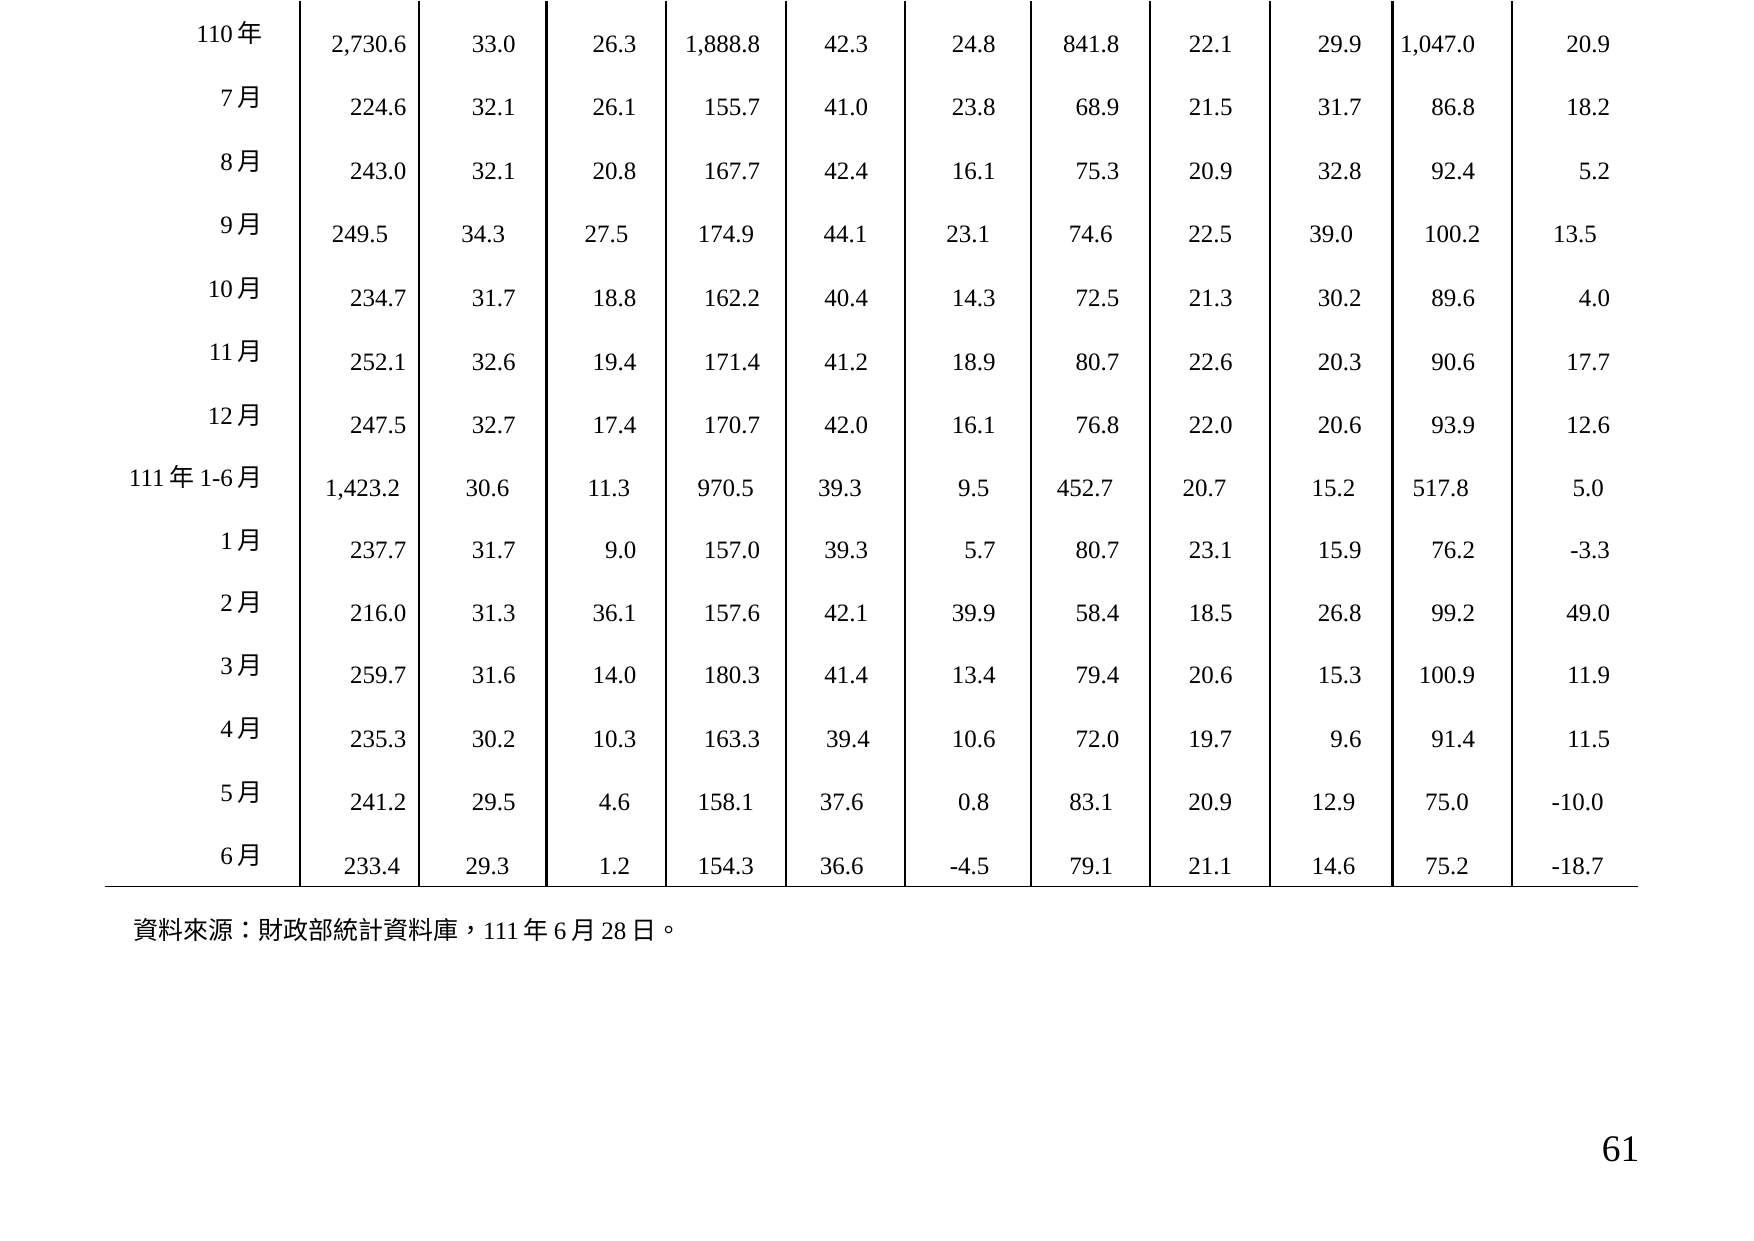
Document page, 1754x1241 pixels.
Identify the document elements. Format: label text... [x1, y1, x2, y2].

table_cell 5.0 [1513, 445, 1638, 508]
table_cell 30.2 [420, 696, 545, 759]
table_cell 42.1 [787, 570, 904, 633]
table_cell 0.8 [906, 760, 1030, 822]
table_cell 10.3 [548, 696, 665, 759]
table_cell 23.1 [1151, 508, 1269, 570]
table_cell 31.3 [420, 570, 545, 633]
table_cell 32.1 [420, 65, 545, 128]
table_cell 157.0 [667, 508, 785, 570]
table_cell 5.2 [1513, 129, 1638, 191]
table_cell 11.5 [1513, 696, 1638, 759]
table_cell 32.7 [420, 383, 545, 445]
table_cell 24.8 [906, 2, 1030, 64]
table_cell 452.7 [1032, 445, 1149, 508]
table_cell 75.0 [1394, 760, 1511, 822]
table_cell 16.1 [906, 383, 1030, 445]
table_cell 19.4 [548, 319, 665, 382]
table_cell 111年1-6月 [105, 445, 299, 508]
table_cell 252.1 [301, 319, 418, 382]
table_cell 39.3 [787, 508, 904, 570]
table_cell 39.0 [1271, 192, 1391, 255]
table_cell 30.2 [1271, 256, 1391, 318]
table_cell 100.9 [1394, 633, 1511, 695]
table_cell 21.3 [1151, 256, 1269, 318]
table_cell 171.4 [667, 319, 785, 382]
table_cell 30.6 [420, 445, 545, 508]
table_cell 18.5 [1151, 570, 1269, 633]
table_cell 2月 [105, 570, 299, 633]
table_cell 9.6 [1271, 696, 1391, 759]
table_cell 9月 [105, 192, 299, 255]
table_cell 83.1 [1032, 760, 1149, 822]
table_cell 40.4 [787, 256, 904, 318]
table_cell 1,888.8 [667, 2, 785, 64]
table_cell 93.9 [1394, 383, 1511, 445]
table_cell 22.0 [1151, 383, 1269, 445]
table_cell 58.4 [1032, 570, 1149, 633]
table_cell 79.1 [1032, 824, 1149, 886]
table_cell 20.8 [548, 129, 665, 191]
table_cell 13.4 [906, 633, 1030, 695]
table_cell 36.1 [548, 570, 665, 633]
table_cell 174.9 [667, 192, 785, 255]
table_cell 14.3 [906, 256, 1030, 318]
table_cell 20.6 [1151, 633, 1269, 695]
table_cell 42.0 [787, 383, 904, 445]
table_cell 31.7 [420, 256, 545, 318]
table_cell 21.1 [1151, 824, 1269, 886]
table_cell 15.9 [1271, 508, 1391, 570]
table_cell 241.2 [301, 760, 418, 822]
table_cell 170.7 [667, 383, 785, 445]
table_cell 3月 [105, 633, 299, 695]
table_cell 41.0 [787, 65, 904, 128]
table_cell 26.1 [548, 65, 665, 128]
table_cell 2,730.6 [301, 2, 418, 64]
table_cell 249.5 [301, 192, 418, 255]
table_cell 41.4 [787, 633, 904, 695]
table_cell 1月 [105, 508, 299, 570]
table_cell 157.6 [667, 570, 785, 633]
table_cell 18.9 [906, 319, 1030, 382]
table_cell 235.3 [301, 696, 418, 759]
table_cell 16.1 [906, 129, 1030, 191]
table_cell 27.5 [548, 192, 665, 255]
table_cell 154.3 [667, 824, 785, 886]
table_cell 76.8 [1032, 383, 1149, 445]
table_cell 21.5 [1151, 65, 1269, 128]
table_cell 91.4 [1394, 696, 1511, 759]
table_cell 7月 [105, 65, 299, 128]
table_cell 12.9 [1271, 760, 1391, 822]
table_cell 237.7 [301, 508, 418, 570]
table_cell 80.7 [1032, 508, 1149, 570]
table_cell 32.6 [420, 319, 545, 382]
table_cell 8月 [105, 129, 299, 191]
table_cell 6月 [105, 824, 299, 886]
table_cell 34.3 [420, 192, 545, 255]
table_cell 44.1 [787, 192, 904, 255]
table_cell 11月 [105, 319, 299, 382]
table_cell 110年 [105, 2, 299, 64]
table_cell 9.0 [548, 508, 665, 570]
table_cell 1,423.2 [301, 445, 418, 508]
table_cell 22.6 [1151, 319, 1269, 382]
table_cell 167.7 [667, 129, 785, 191]
table_cell 100.2 [1394, 192, 1511, 255]
text 資料來源：財政部統計資料庫，111年6月28日。 [103, 887, 1639, 949]
table_cell 29.9 [1271, 2, 1391, 64]
table_cell 17.7 [1513, 319, 1638, 382]
table_cell 20.9 [1151, 760, 1269, 822]
table_cell 517.8 [1394, 445, 1511, 508]
table_cell 234.7 [301, 256, 418, 318]
table_cell 243.0 [301, 129, 418, 191]
table_cell 42.4 [787, 129, 904, 191]
table_cell 20.6 [1271, 383, 1391, 445]
table_cell -18.7 [1513, 824, 1638, 886]
table_cell 23.1 [906, 192, 1030, 255]
table_cell 13.5 [1513, 192, 1638, 255]
table_cell 14.6 [1271, 824, 1391, 886]
table_cell 22.1 [1151, 2, 1269, 64]
table_cell 20.9 [1151, 129, 1269, 191]
table_cell 90.6 [1394, 319, 1511, 382]
table_cell 29.3 [420, 824, 545, 886]
table_cell -3.3 [1513, 508, 1638, 570]
table_cell 22.5 [1151, 192, 1269, 255]
table_cell 89.6 [1394, 256, 1511, 318]
table_cell 163.3 [667, 696, 785, 759]
table_cell 74.6 [1032, 192, 1149, 255]
table_cell 216.0 [301, 570, 418, 633]
table_cell 29.5 [420, 760, 545, 822]
table_cell 31.7 [1271, 65, 1391, 128]
table_cell 15.3 [1271, 633, 1391, 695]
table_cell 32.1 [420, 129, 545, 191]
table_cell 86.8 [1394, 65, 1511, 128]
table_cell 10月 [105, 256, 299, 318]
table_cell 18.2 [1513, 65, 1638, 128]
table_cell 224.6 [301, 65, 418, 128]
table_cell 1,047.0 [1394, 2, 1511, 64]
table_cell 970.5 [667, 445, 785, 508]
table_cell 155.7 [667, 65, 785, 128]
table_cell 39.4 [787, 696, 904, 759]
table_cell 49.0 [1513, 570, 1638, 633]
table_cell 12.6 [1513, 383, 1638, 445]
table_cell 15.2 [1271, 445, 1391, 508]
table_cell 31.7 [420, 508, 545, 570]
table_cell 99.2 [1394, 570, 1511, 633]
table_cell 233.4 [301, 824, 418, 886]
table_cell 4.6 [548, 760, 665, 822]
table_cell 92.4 [1394, 129, 1511, 191]
table_cell -10.0 [1513, 760, 1638, 822]
table_cell 72.5 [1032, 256, 1149, 318]
table_cell 19.7 [1151, 696, 1269, 759]
table_cell 5.7 [906, 508, 1030, 570]
table_cell 79.4 [1032, 633, 1149, 695]
table_cell 14.0 [548, 633, 665, 695]
table_cell 33.0 [420, 2, 545, 64]
table_cell 162.2 [667, 256, 785, 318]
table_cell 26.8 [1271, 570, 1391, 633]
table_cell 20.9 [1513, 2, 1638, 64]
table_cell 841.8 [1032, 2, 1149, 64]
table_cell 18.8 [548, 256, 665, 318]
table_cell 5月 [105, 760, 299, 822]
table_cell 31.6 [420, 633, 545, 695]
table_cell 23.8 [906, 65, 1030, 128]
table_cell 1.2 [548, 824, 665, 886]
table_cell 11.9 [1513, 633, 1638, 695]
table_cell 158.1 [667, 760, 785, 822]
table_cell 42.3 [787, 2, 904, 64]
table_cell 247.5 [301, 383, 418, 445]
table_cell 11.3 [548, 445, 665, 508]
table_cell 75.2 [1394, 824, 1511, 886]
table_cell -4.5 [906, 824, 1030, 886]
table_cell 26.3 [548, 2, 665, 64]
table_cell 4月 [105, 696, 299, 759]
table_cell 180.3 [667, 633, 785, 695]
table_cell 10.6 [906, 696, 1030, 759]
table_cell 4.0 [1513, 256, 1638, 318]
table_cell 17.4 [548, 383, 665, 445]
table_cell 20.7 [1151, 445, 1269, 508]
table_cell 75.3 [1032, 129, 1149, 191]
table_cell 20.3 [1271, 319, 1391, 382]
table_cell 39.3 [787, 445, 904, 508]
table_cell 36.6 [787, 824, 904, 886]
table_cell 72.0 [1032, 696, 1149, 759]
table_cell 41.2 [787, 319, 904, 382]
table_cell 76.2 [1394, 508, 1511, 570]
table_cell 37.6 [787, 760, 904, 822]
table_cell 68.9 [1032, 65, 1149, 128]
table_cell 9.5 [906, 445, 1030, 508]
table_cell 32.8 [1271, 129, 1391, 191]
table_cell 12月 [105, 383, 299, 445]
table_cell 80.7 [1032, 319, 1149, 382]
table_cell 259.7 [301, 633, 418, 695]
table_cell 39.9 [906, 570, 1030, 633]
